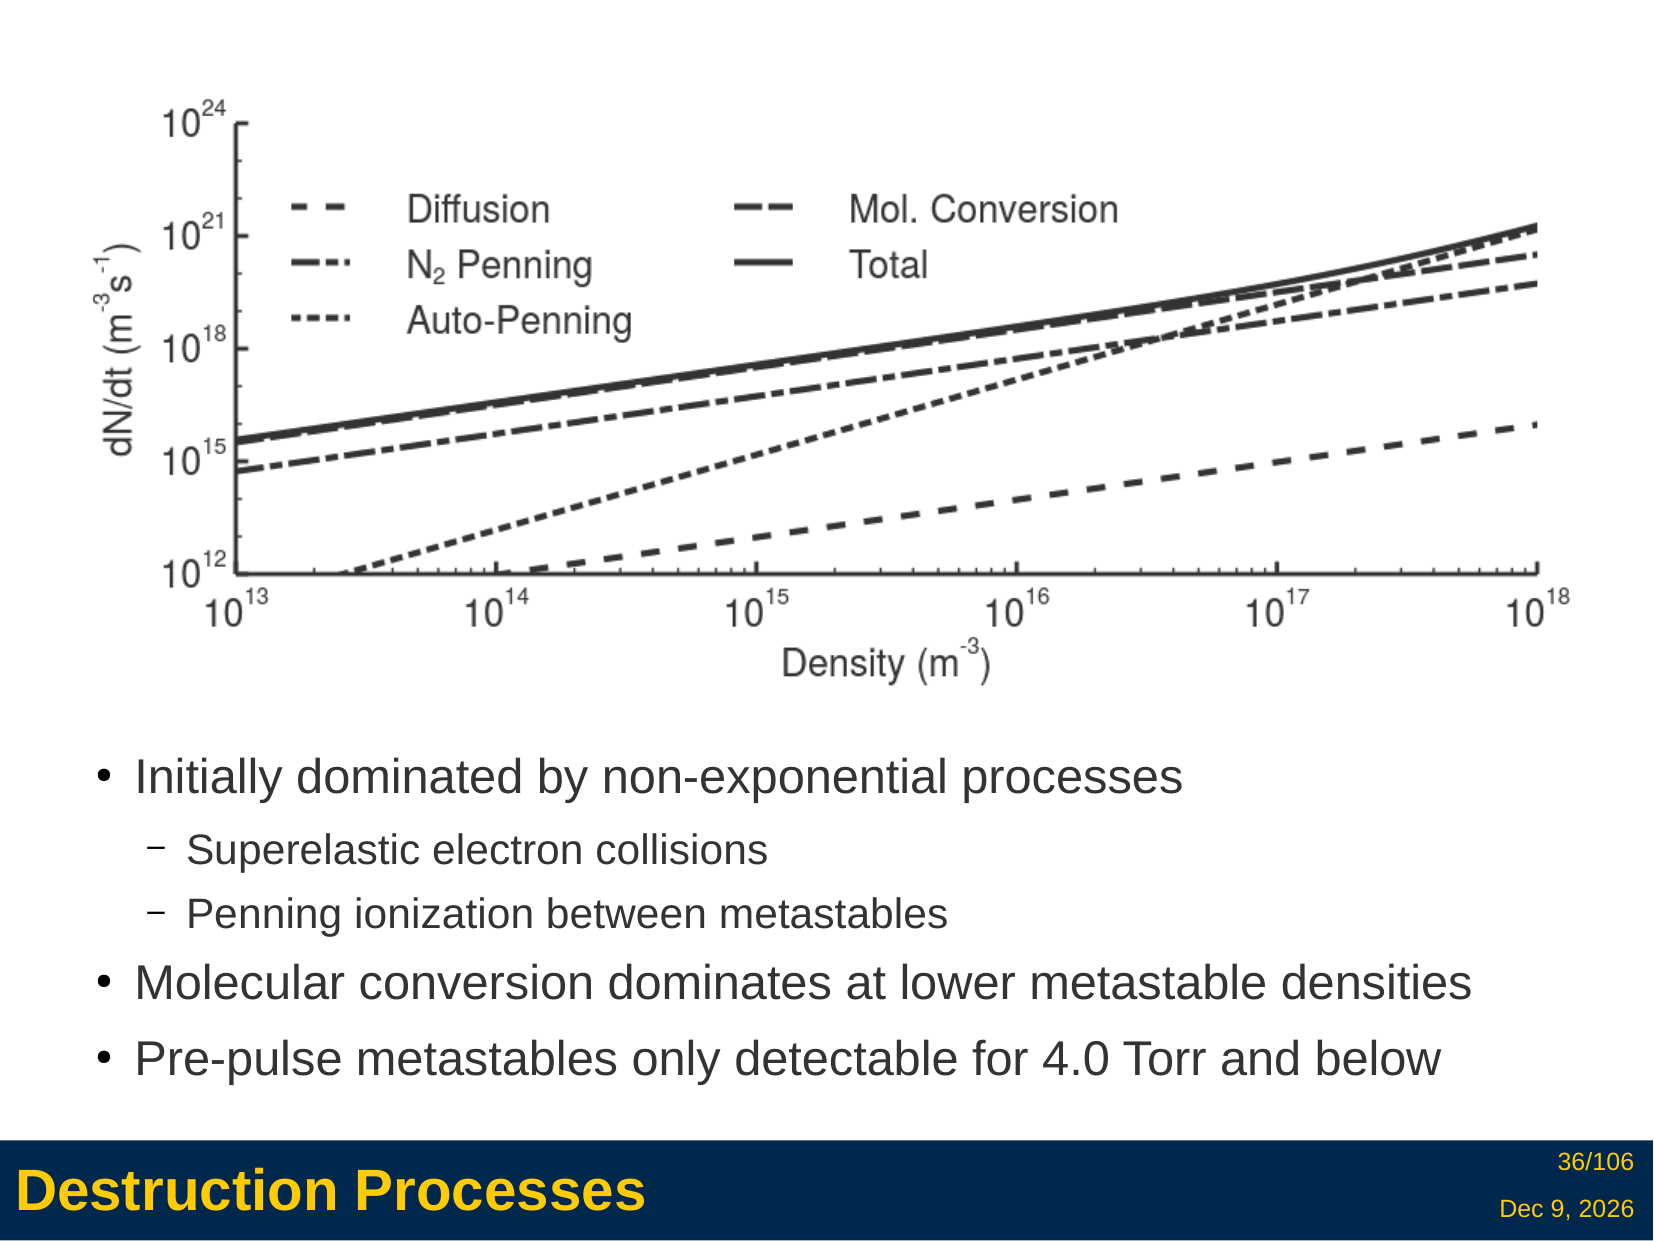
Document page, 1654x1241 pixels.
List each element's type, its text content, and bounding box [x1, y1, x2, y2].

picture [86, 86, 1575, 687]
list Initially dominated by non-exponential processes Superelastic electron collisions Penning ionization between metastables Molecular conversion dominates at lower metastable densities Pre-pulse metastables only detectable for 4.0 Torr and below [82, 746, 1571, 1090]
title Destruction Processes [14, 1140, 1380, 1241]
